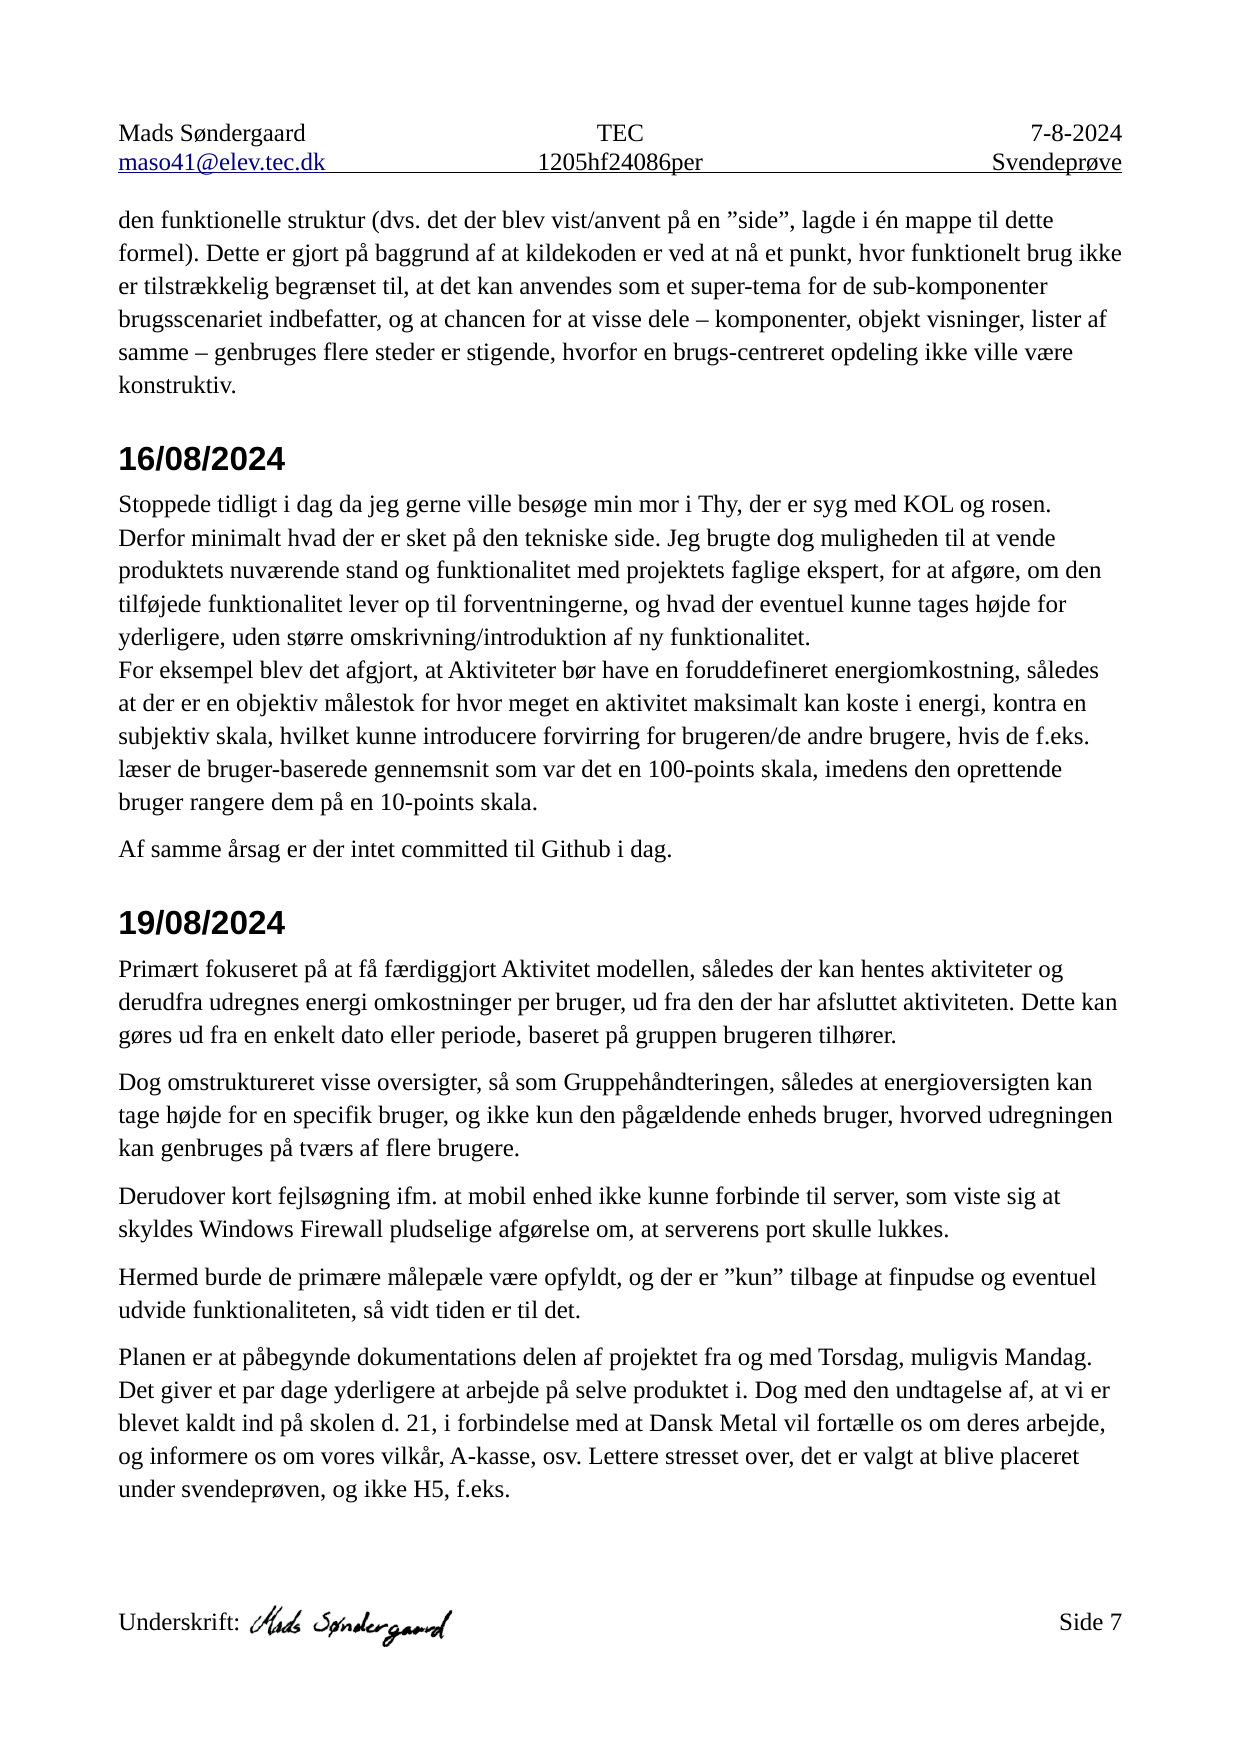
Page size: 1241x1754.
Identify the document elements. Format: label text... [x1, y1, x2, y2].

text den funktionelle struktur (dvs. det der blev vist/anvent på en ”side”, lagde i én mappe til dette formel). Dette er gjort på baggrund af at kildekoden er ved at nå et punkt, hvor funktionelt brug ikke er tilstrækkelig begrænset til, at det kan anvendes som et super-tema for de sub-komponenter brugsscenariet indbefatter, og at chancen for at visse dele – komponenter, objekt visninger, lister af samme – genbruges flere steder er stigende, hvorfor en brugs-centreret opdeling ikke ville være konstruktiv. [118, 205, 1122, 399]
text Af samme årsag er der intet committed til Github i dag. [118, 834, 1122, 863]
picture [244, 1600, 458, 1647]
text Stoppede tidligt i dag da jeg gerne ville besøge min mor i Thy, der er syg med KOL og rosen. Derfor minimalt hvad der er sket på den tekniske side. Jeg brugte dog muligheden til at vende produktets nuværende stand og funktionalitet med projektets faglige ekspert, for at afgøre, om den tilføjede funktionalitet lever op til forventningerne, og hvad der eventuel kunne tages højde for yderligere, uden større omskrivning/introduktion af ny funktionalitet. For eksempel blev det afgjort, at Aktiviteter bør have en foruddefineret energiomkostning, således at der er en objektiv målestok for hvor meget en aktivitet maksimalt kan koste i energi, kontra en subjektiv skala, hvilket kunne introducere forvirring for brugeren/de andre brugere, hvis de f.eks. læser de bruger-baserede gennemsnit som var det en 100-points skala, imedens den oprettende bruger rangere dem på en 10-points skala. [118, 489, 1122, 816]
text Derudover kort fejlsøgning ifm. at mobil enhed ikke kunne forbinde til server, som viste sig at skyldes Windows Firewall pludselige afgørelse om, at serverens port skulle lukkes. [118, 1181, 1122, 1243]
text Hermed burde de primære målepæle være opfyldt, og der er ”kun” tilbage at finpudse og eventuel udvide funktionaliteten, så vidt tiden er til det. [118, 1262, 1122, 1323]
subtitle 16/08/2024 [118, 439, 1122, 477]
subtitle 19/08/2024 [118, 903, 1122, 941]
text Planen er at påbegynde dokumentations delen af projektet fra og med Torsdag, muligvis Mandag. Det giver et par dage yderligere at arbejde på selve produktet i. Dog med den undtagelse af, at vi er blevet kaldt ind på skolen d. 21, i forbindelse med at Dansk Metal vil fortælle os om deres arbejde, og informere os om vores vilkår, A-kasse, osv. Lettere stresset over, det er valgt at blive placeret under svendeprøven, og ikke H5, f.eks. [118, 1342, 1122, 1503]
text Primært fokuseret på at få færdiggjort Aktivitet modellen, således der kan hentes aktiviteter og derudfra udregnes energi omkostninger per bruger, ud fra den der har afsluttet aktiviteten. Dette kan gøres ud fra en enkelt dato eller periode, baseret på gruppen brugeren tilhører. [118, 954, 1122, 1048]
text Dog omstruktureret visse oversigter, så som Gruppehåndteringen, således at energioversigten kan tage højde for en specifik bruger, og ikke kun den pågældende enheds bruger, hvorved udregningen kan genbruges på tværs af flere brugere. [118, 1067, 1122, 1162]
